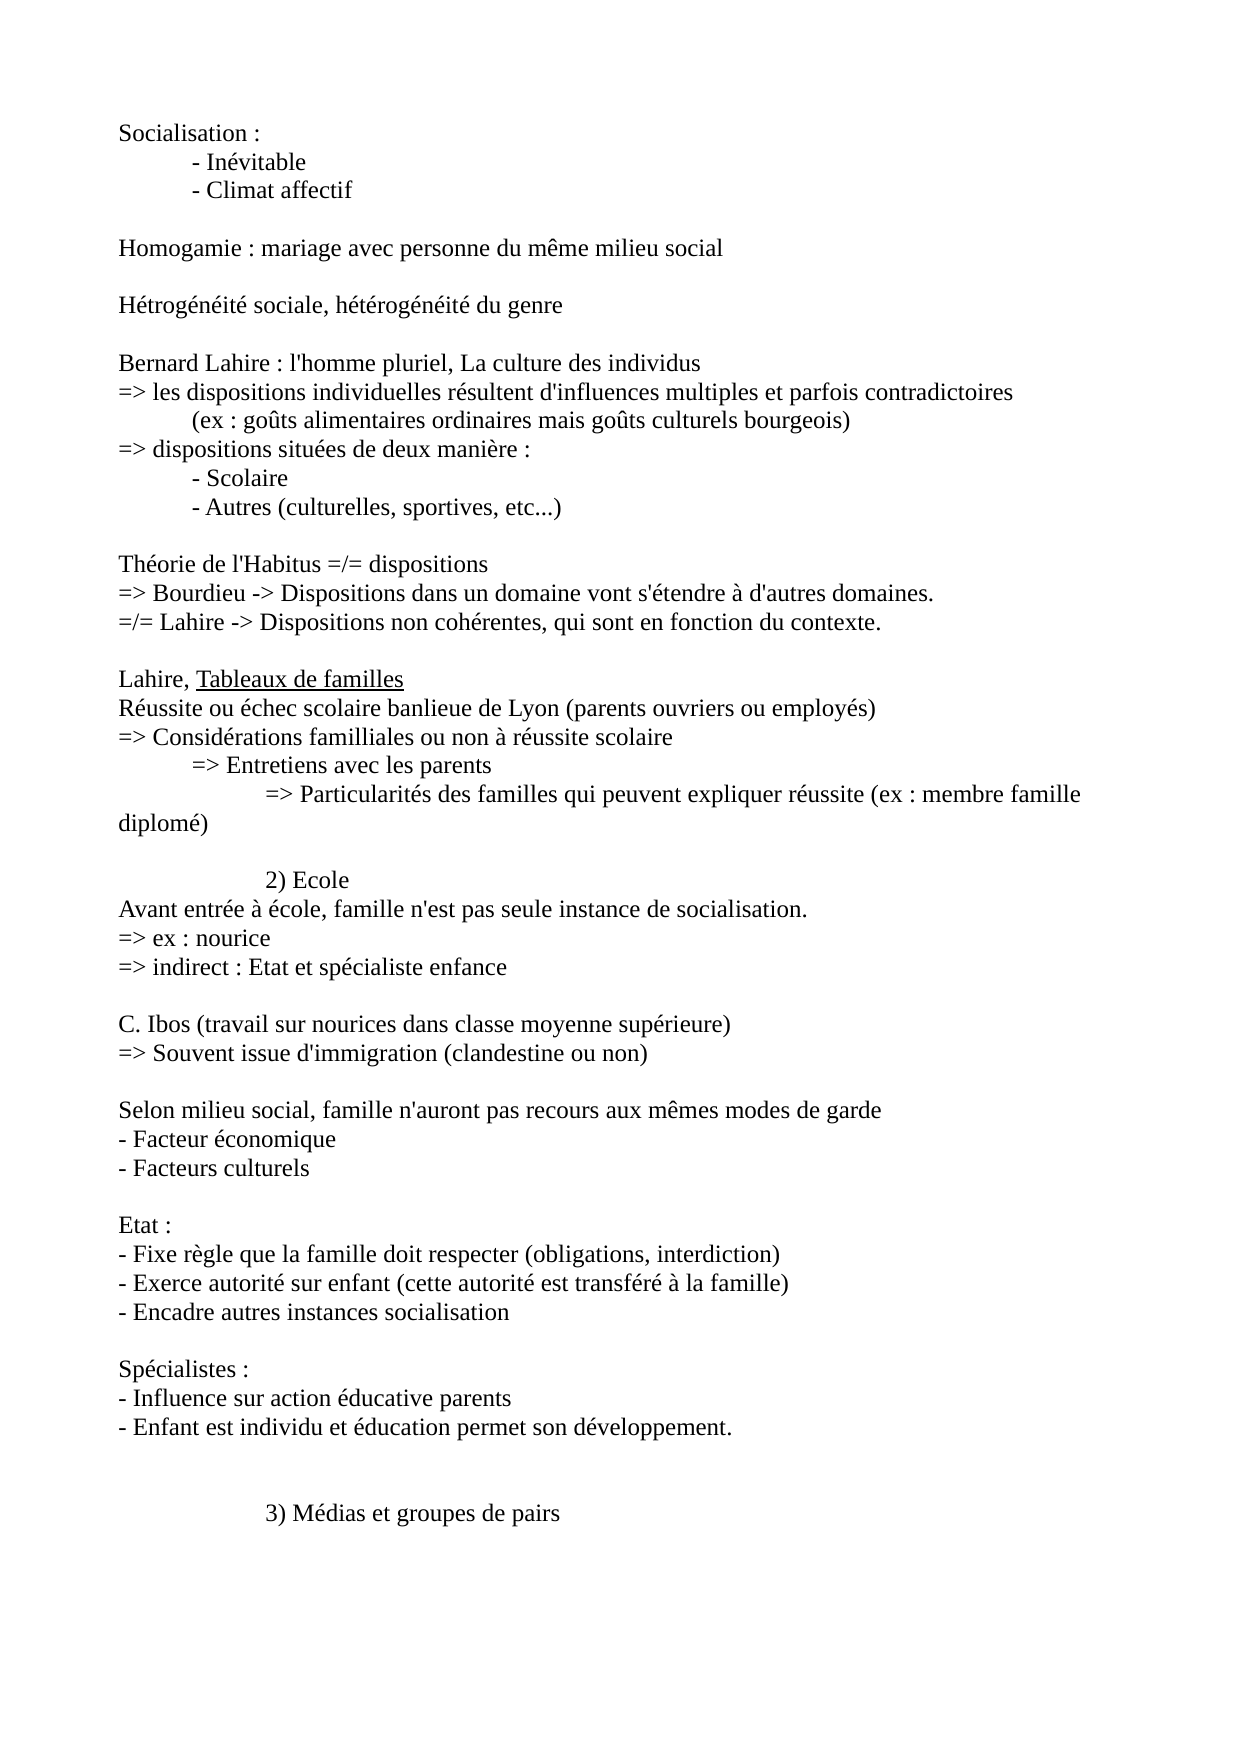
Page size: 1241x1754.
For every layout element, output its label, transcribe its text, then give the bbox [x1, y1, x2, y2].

text Hétrogénéité sociale, hétérogénéité du genre [118, 291, 1122, 319]
text Spécialistes : [118, 1354, 1122, 1383]
text - Climat affectif [118, 176, 1122, 204]
text 3) Médias et groupes de pairs [118, 1498, 1122, 1527]
text - Facteur économique [118, 1124, 1122, 1153]
text => Particularités des familles qui peuvent expliquer réussite (ex : membre famille diplomé) [118, 779, 1122, 837]
text - Enfant est individu et éducation permet son développement. [118, 1412, 1122, 1441]
text => les dispositions individuelles résultent d'influences multiples et parfois contradictoires [118, 377, 1122, 406]
text - Influence sur action éducative parents [118, 1383, 1122, 1412]
text (ex : goûts alimentaires ordinaires mais goûts culturels bourgeois) [118, 406, 1122, 434]
text => Bourdieu -> Dispositions dans un domaine vont s'étendre à d'autres domaines. [118, 578, 1122, 607]
text =/= Lahire -> Dispositions non cohérentes, qui sont en fonction du contexte. [118, 607, 1122, 636]
text => indirect : Etat et spécialiste enfance [118, 952, 1122, 981]
text - Facteurs culturels [118, 1153, 1122, 1182]
text - Encadre autres instances socialisation [118, 1297, 1122, 1326]
text C. Ibos (travail sur nourices dans classe moyenne supérieure) [118, 1009, 1122, 1038]
text - Inévitable [118, 147, 1122, 176]
text 2) Ecole [118, 866, 1122, 894]
text => Entretiens avec les parents [118, 751, 1122, 779]
text Selon milieu social, famille n'auront pas recours aux mêmes modes de garde [118, 1096, 1122, 1124]
text => Considérations familliales ou non à réussite scolaire [118, 722, 1122, 751]
text - Scolaire [118, 463, 1122, 492]
text - Exerce autorité sur enfant (cette autorité est transféré à la famille) [118, 1268, 1122, 1297]
text Avant entrée à école, famille n'est pas seule instance de socialisation. [118, 894, 1122, 923]
text => dispositions situées de deux manière : [118, 434, 1122, 463]
text Théorie de l'Habitus =/= dispositions [118, 549, 1122, 578]
text - Fixe règle que la famille doit respecter (obligations, interdiction) [118, 1239, 1122, 1268]
text - Autres (culturelles, sportives, etc...) [118, 492, 1122, 521]
text Etat : [118, 1211, 1122, 1239]
text Homogamie : mariage avec personne du même milieu social [118, 233, 1122, 262]
text Réussite ou échec scolaire banlieue de Lyon (parents ouvriers ou employés) [118, 693, 1122, 722]
text Socialisation : [118, 118, 1122, 147]
text Lahire, Tableaux de familles [118, 664, 1122, 693]
text => Souvent issue d'immigration (clandestine ou non) [118, 1038, 1122, 1067]
text => ex : nourice [118, 923, 1122, 952]
text Bernard Lahire : l'homme pluriel, La culture des individus [118, 348, 1122, 377]
